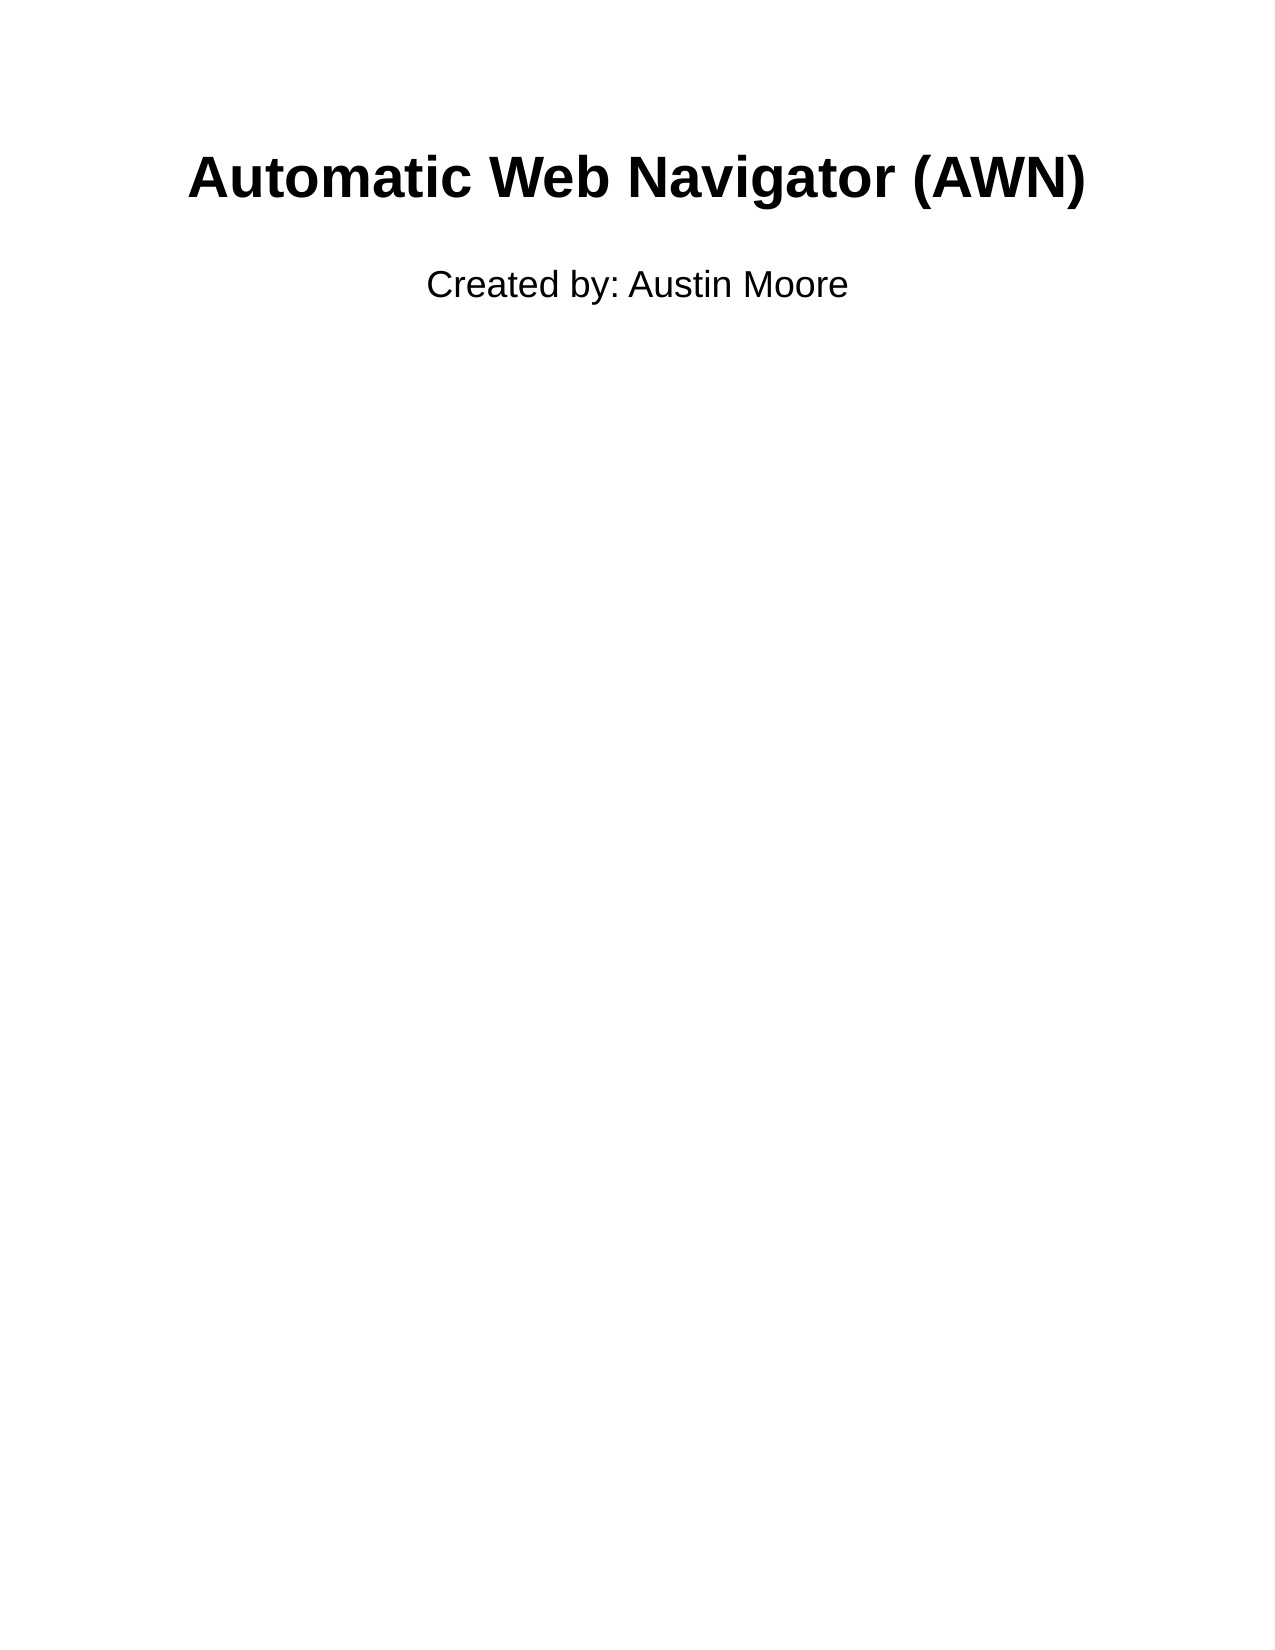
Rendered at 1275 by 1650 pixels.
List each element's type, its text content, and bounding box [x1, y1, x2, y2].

subtitle Created by: Austin Moore [118, 262, 1157, 306]
title Automatic Web Navigator (AWN) [118, 143, 1157, 210]
